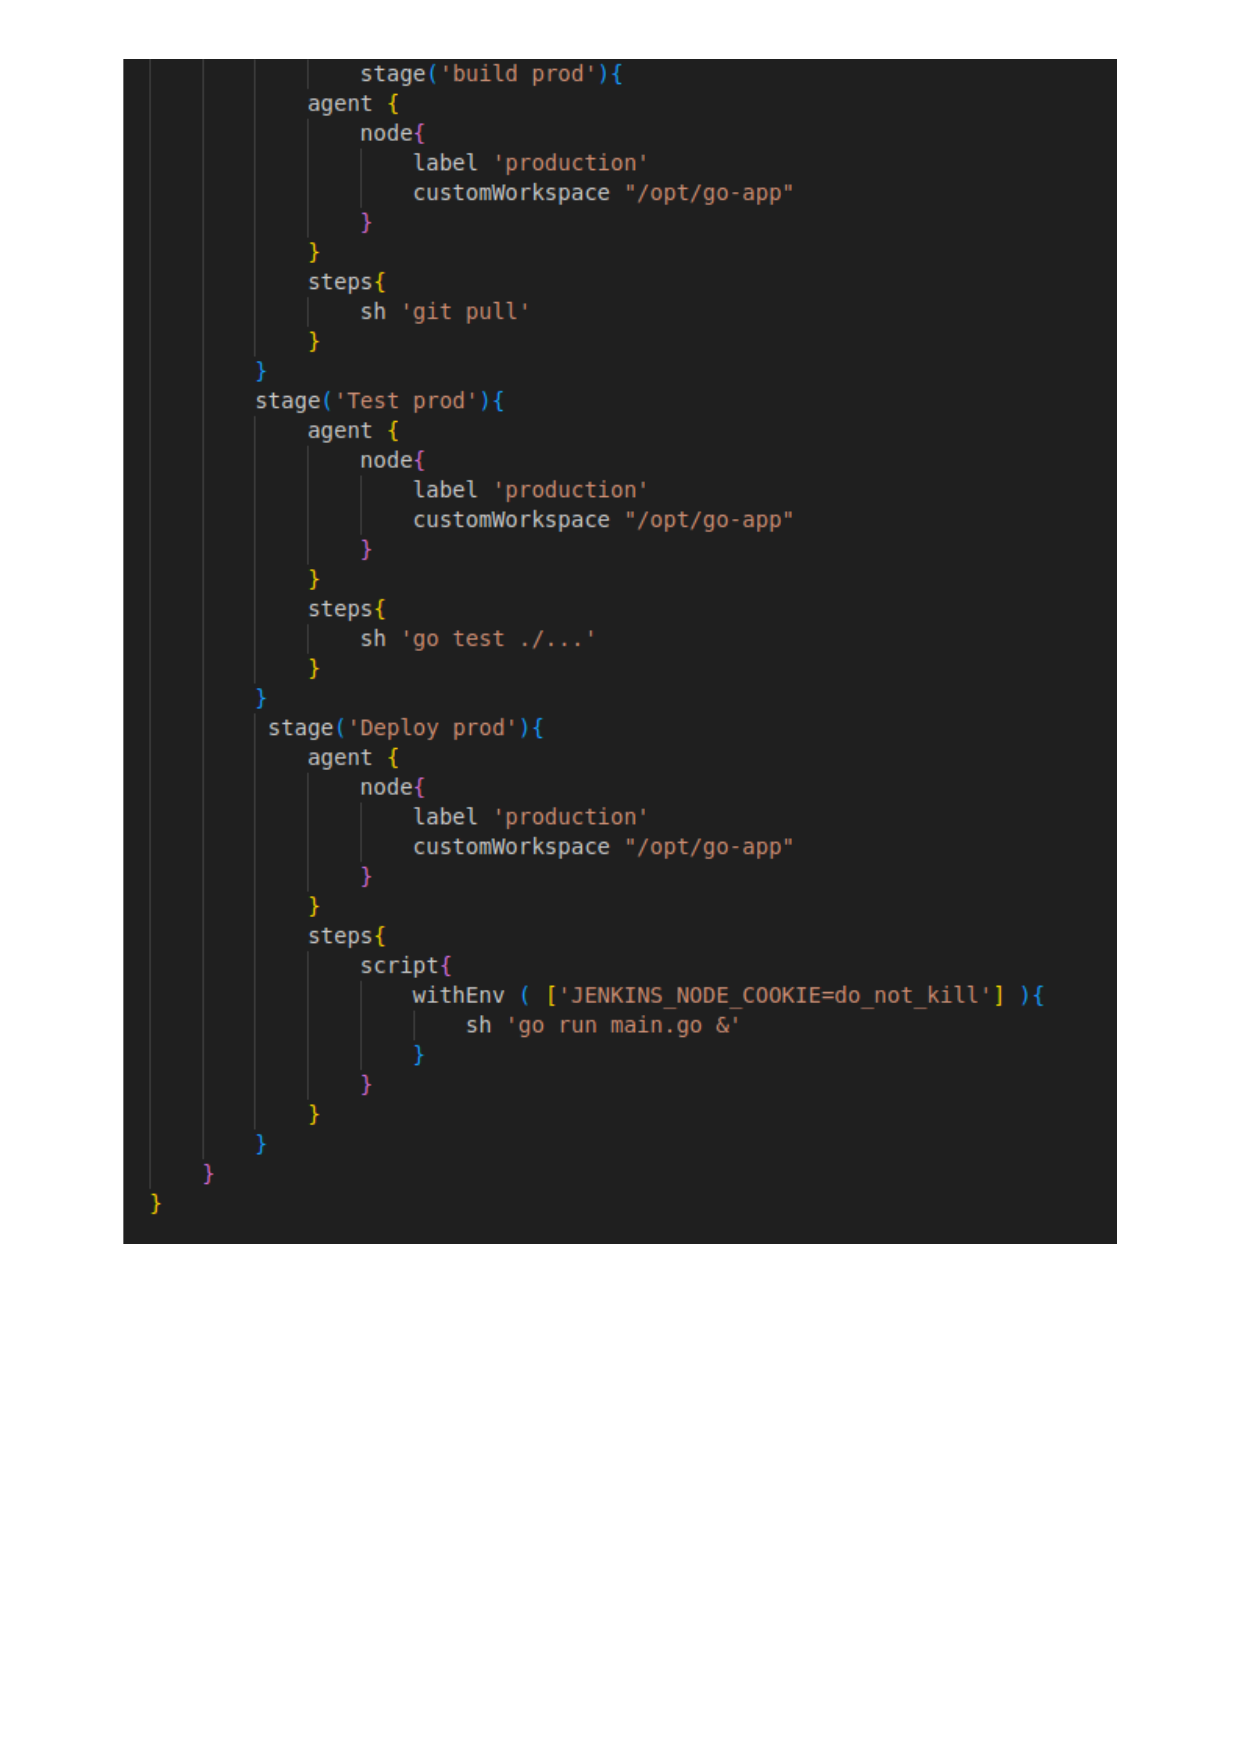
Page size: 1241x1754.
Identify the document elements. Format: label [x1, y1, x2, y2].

picture [123, 59, 1117, 1244]
